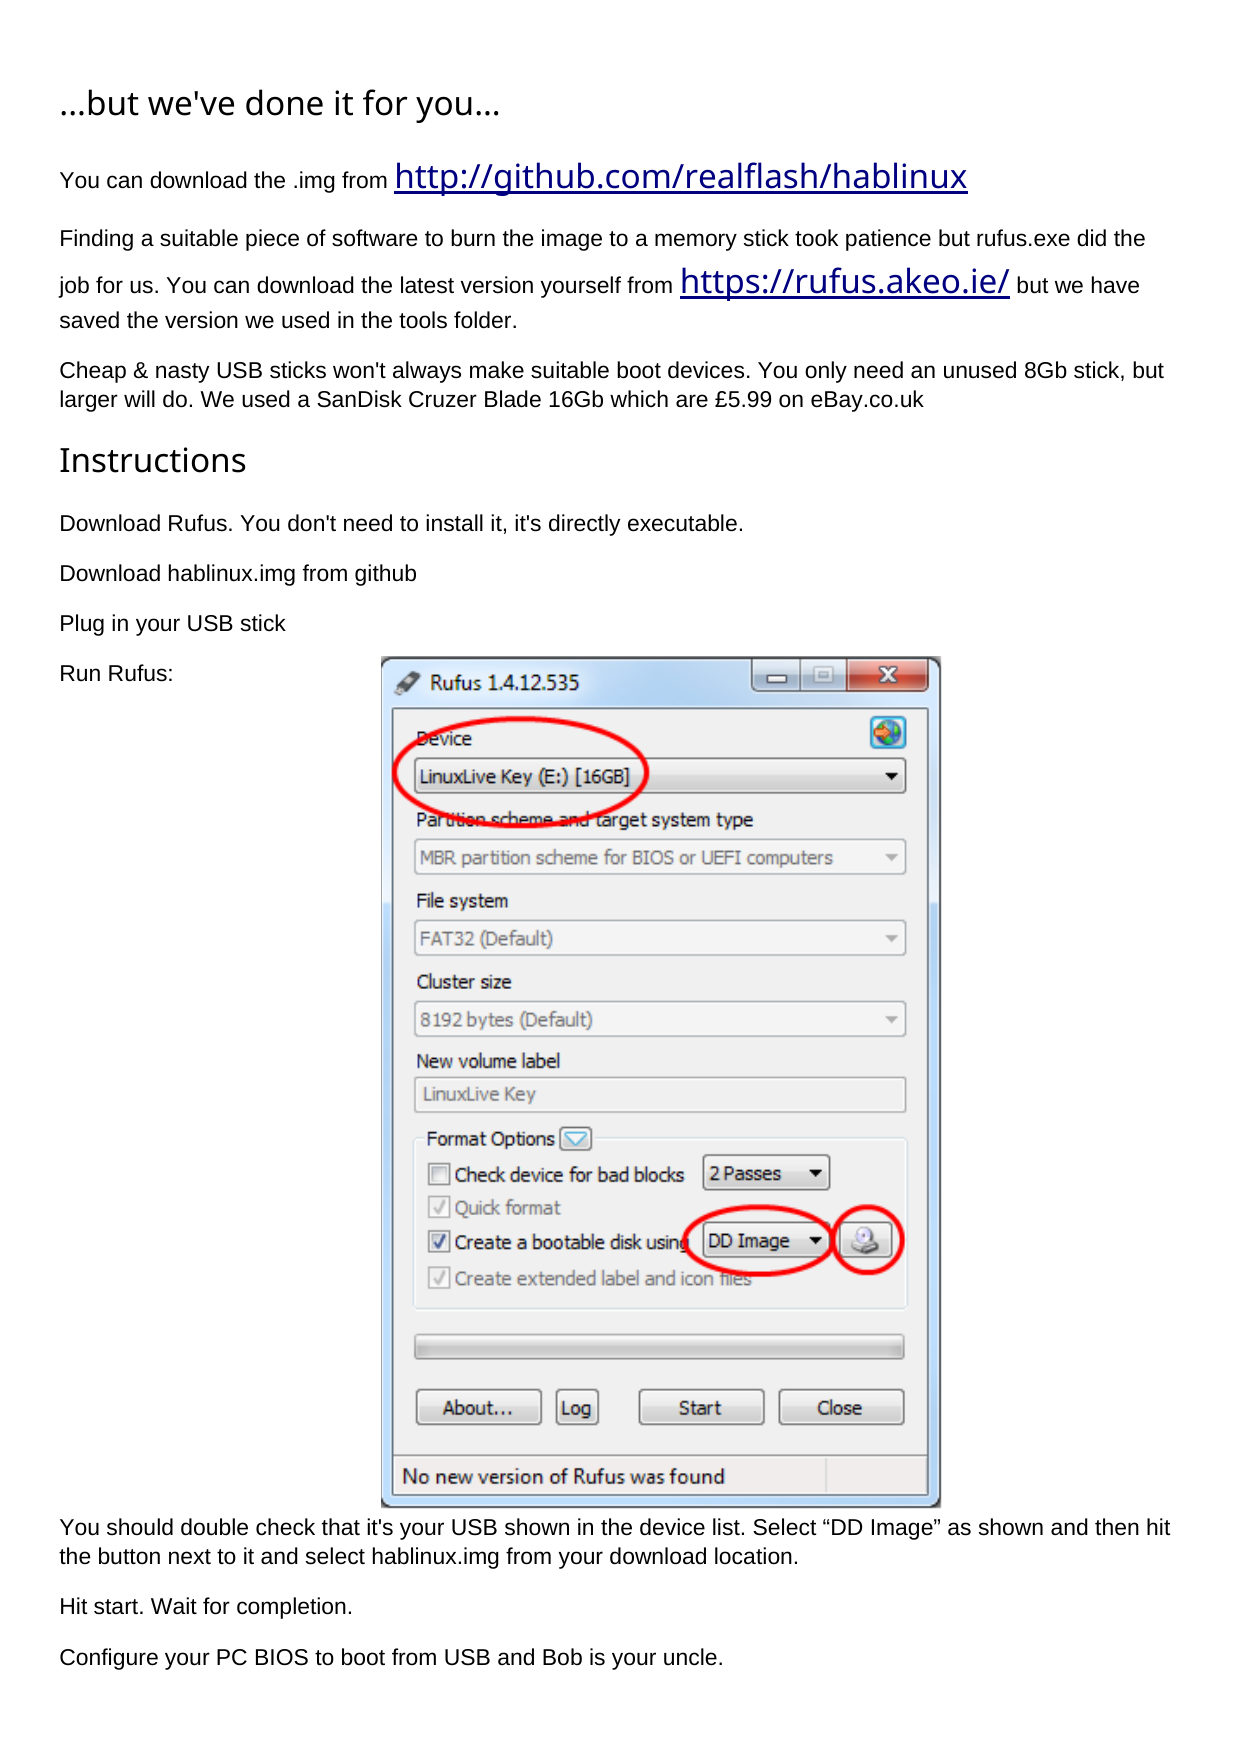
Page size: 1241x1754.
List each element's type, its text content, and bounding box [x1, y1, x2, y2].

subtitle Download hablinux.img from github [59, 561, 1181, 586]
subtitle You can download the .img from http://github.com/realflash/hablinux [59, 153, 1181, 198]
subtitle Download Rufus. You don't need to install it, it's directly executable. [59, 510, 1181, 536]
subtitle Run Rufus: [59, 661, 381, 687]
subtitle Configure your PC BIOS to boot from USB and Bob is your uncle. [59, 1644, 1181, 1670]
subtitle ...but we've done it for you… [59, 80, 1181, 125]
subtitle Cheap & nasty USB sticks won't always make suitable boot devices. You only need an unused 8Gb stick, but larger will do. We used a SanDisk Cruzer Blade 16Gb which are £5.99 on eBay.co.uk [59, 358, 1181, 413]
subtitle Hit start. Wait for completion. [59, 1594, 1181, 1620]
subtitle [943, 661, 1181, 687]
subtitle Instructions [59, 437, 1181, 483]
subtitle Finding a suitable piece of software to burn the image to a memory stick took patience but rufus.exe did the job for us. You can download the latest version yourself from https://rufus.akeo.ie/ but we have saved the version we used in the tools folder. [59, 226, 1181, 333]
subtitle You should double check that it's your USB shown in the device list. Select “DD Image” as shown and then hit the button next to it and select hablinux.img from your download location. [59, 1514, 1181, 1569]
subtitle Plug in your USB stick [59, 611, 1181, 636]
picture [381, 656, 943, 1510]
